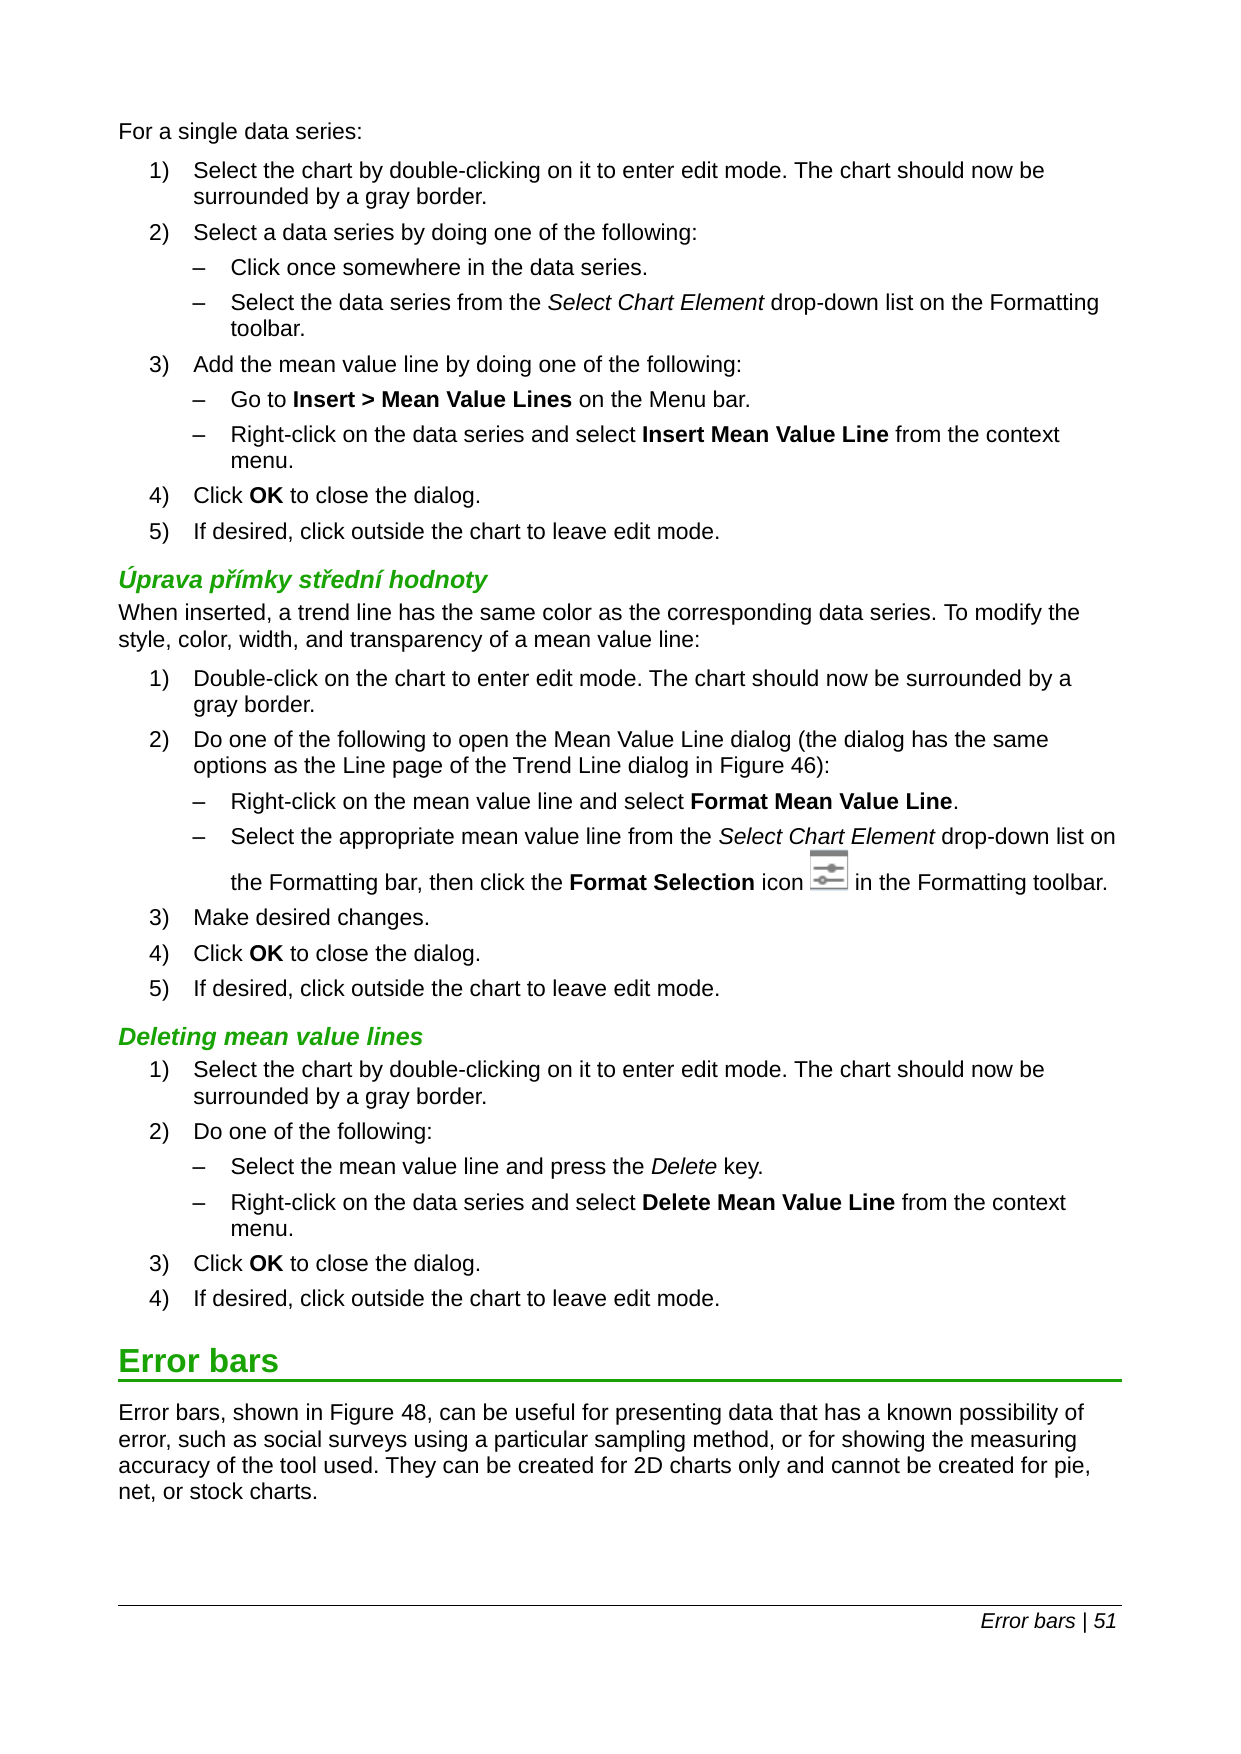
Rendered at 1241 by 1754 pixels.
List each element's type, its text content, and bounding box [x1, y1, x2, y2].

list Double-click on the chart to enter edit mode. The chart should now be surrounded by a gray border. [169, 664, 1122, 717]
list Right-click on the data series and select Insert Mean Value Line from the context menu. [192, 421, 1122, 474]
list Right-click on the data series and select Delete Mean Value Line from the context menu. [192, 1188, 1122, 1241]
list If desired, click outside the chart to leave edit mode. [169, 1285, 1122, 1312]
list Select the appropriate mean value line from the Select Chart Element drop-down list on the Formatting bar, then click the Format Selection icon in the Formatting toolbar. [192, 823, 1122, 896]
picture [810, 849, 849, 891]
list Select the chart by double-clicking on it to enter edit mode. The chart should now be surrounded by a gray border. [169, 157, 1122, 210]
subtitle Error bars [118, 1341, 1122, 1379]
text Error bars, shown in Figure 48, can be useful for presenting data that has a known possibility of error, such as social surveys using a particular sampling method, or for showing the measuring accuracy of the tool used. They can be created for 2D charts only and cannot be created for pie, net, or stock charts. [118, 1399, 1122, 1505]
list Click once somewhere in the data series. [192, 254, 1122, 280]
list Select a data series by doing one of the following: [169, 218, 1122, 245]
list Right-click on the mean value line and select Format Mean Value Line. [192, 788, 1122, 814]
list Select the data series from the Select Chart Element drop-down list on the Formatting toolbar. [192, 289, 1122, 342]
list Click OK to close the dialog. [169, 1250, 1122, 1276]
list Do one of the following: [169, 1118, 1122, 1144]
list Make desired changes. [169, 904, 1122, 931]
text When inserted, a trend line has the same color as the corresponding data series. To modify the style, color, width, and transparency of a mean value line: [118, 599, 1122, 652]
list For a single data series: [118, 118, 1122, 144]
list Add the mean value line by doing one of the following: [169, 351, 1122, 377]
subtitle Úprava přímky střední hodnoty [118, 565, 1122, 593]
list Do one of the following to open the Mean Value Line dialog (the dialog has the same options as the Line page of the Trend Line dialog in Figure 46): [169, 726, 1122, 779]
list If desired, click outside the chart to leave edit mode. [169, 975, 1122, 1001]
list Click OK to close the dialog. [169, 939, 1122, 966]
list Click OK to close the dialog. [169, 482, 1122, 509]
list Select the mean value line and press the Delete key. [192, 1153, 1122, 1179]
list Go to Insert > Mean Value Lines on the Menu bar. [192, 386, 1122, 412]
list Select the chart by double-clicking on it to enter edit mode. The chart should now be surrounded by a gray border. [169, 1056, 1122, 1109]
subtitle Deleting mean value lines [118, 1022, 1122, 1051]
list If desired, click outside the chart to leave edit mode. [169, 518, 1122, 544]
